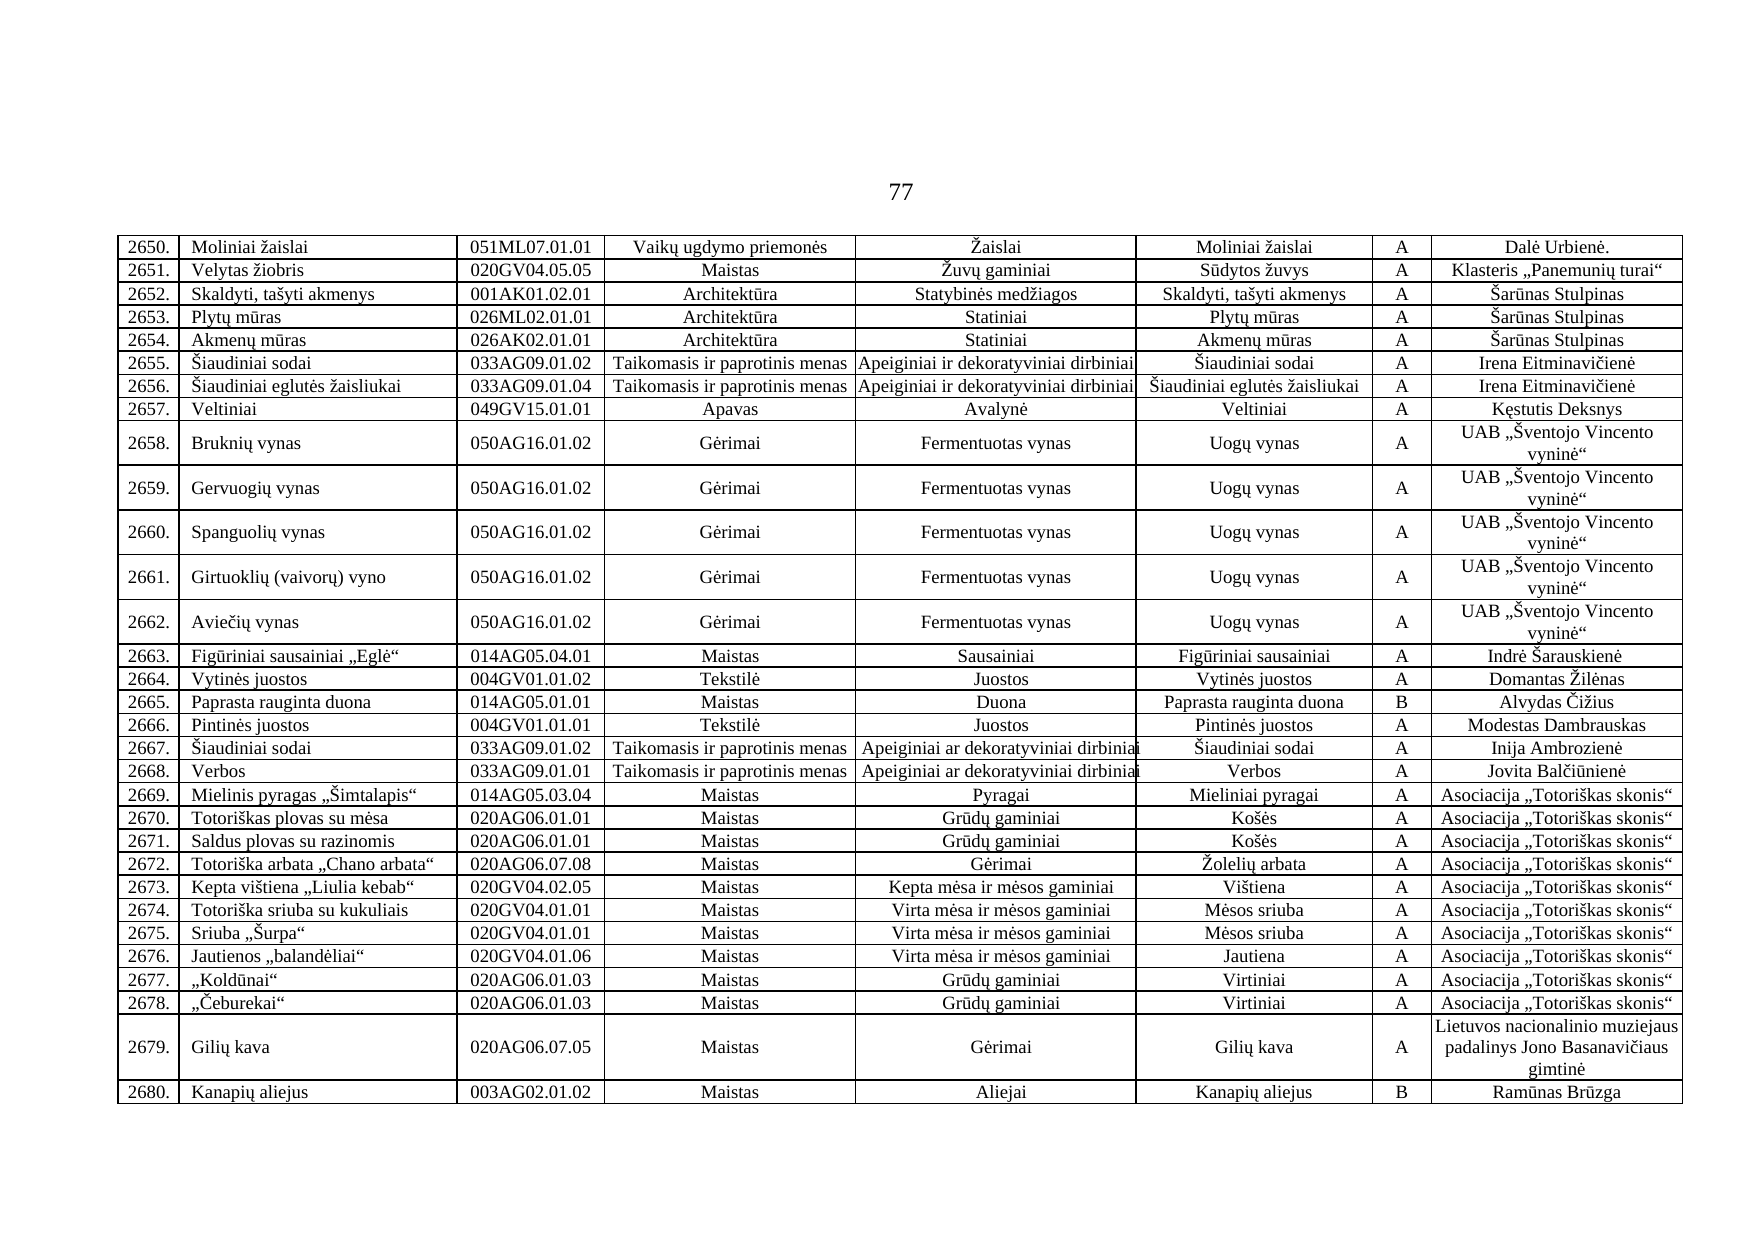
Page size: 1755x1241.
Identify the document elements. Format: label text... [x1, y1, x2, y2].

table_cell Kanapių aliejus [180, 1081, 456, 1102]
table_cell 2674. [119, 899, 178, 921]
table_cell 050AG16.01.02 [458, 511, 604, 554]
table_cell A [1373, 421, 1431, 464]
table_cell Apeiginiai ar dekoratyviniai dirbiniai [856, 737, 1135, 759]
table_cell A [1373, 899, 1431, 921]
table_cell Paprasta rauginta duona [1137, 691, 1372, 712]
table_cell A [1373, 668, 1431, 689]
table_cell Šiaudiniai eglutės žaisliukai [180, 375, 456, 397]
table_cell Virta mėsa ir mėsos gaminiai [856, 945, 1135, 967]
table_cell Taikomasis ir paprotinis menas [605, 760, 855, 782]
table_cell Košės [1137, 830, 1372, 851]
table_cell A [1373, 783, 1431, 805]
table_cell Asociacija „Totoriškas skonis“ [1432, 899, 1682, 921]
table_cell Uogų vynas [1137, 511, 1372, 554]
table_cell UAB „Šventojo Vincento vyninė“ [1432, 466, 1682, 509]
table_cell A [1373, 737, 1431, 759]
table_cell Gervuogių vynas [180, 466, 456, 509]
table_cell A [1373, 853, 1431, 874]
table_cell Maistas [605, 645, 855, 666]
table_cell Maistas [605, 691, 855, 712]
table_cell Lietuvos nacionalinio muziejaus padalinys Jono Basanavičiaus gimtinė [1432, 1015, 1682, 1079]
table_cell 2657. [119, 398, 178, 420]
table_cell 2658. [119, 421, 178, 464]
table_cell Vytinės juostos [1137, 668, 1372, 689]
table_cell Spanguolių vynas [180, 511, 456, 554]
table_cell 2670. [119, 807, 178, 828]
table_cell 2673. [119, 876, 178, 897]
table_cell Gėrimai [605, 466, 855, 509]
table_cell 050AG16.01.02 [458, 555, 604, 598]
table_cell Dalė Urbienė. [1432, 236, 1682, 258]
table_cell Irena Eitminavičienė [1432, 375, 1682, 397]
table_cell Statybinės medžiagos [856, 283, 1135, 304]
table_cell Maistas [605, 945, 855, 967]
table_cell 014AG05.03.04 [458, 783, 604, 805]
table_cell Mieliniai pyragai [1137, 783, 1372, 805]
table_cell 2656. [119, 375, 178, 397]
table_cell Šarūnas Stulpinas [1432, 329, 1682, 350]
table_cell Fermentuotas vynas [856, 600, 1135, 643]
table_cell 004GV01.01.02 [458, 668, 604, 689]
table_cell Maistas [605, 992, 855, 1013]
table_cell Virtiniai [1137, 992, 1372, 1013]
table_cell Aliejai [856, 1081, 1135, 1102]
table_cell 051ML07.01.01 [458, 236, 604, 258]
table_cell Žolelių arbata [1137, 853, 1372, 874]
table_cell Uogų vynas [1137, 421, 1372, 464]
table_cell Modestas Dambrauskas [1432, 714, 1682, 736]
table_cell 050AG16.01.02 [458, 421, 604, 464]
table_cell Gėrimai [856, 853, 1135, 874]
table_cell Plytų mūras [180, 306, 456, 327]
table_cell A [1373, 260, 1431, 281]
table_cell Akmenų mūras [180, 329, 456, 350]
table_cell 2671. [119, 830, 178, 851]
table_cell Maistas [605, 260, 855, 281]
table_cell 2667. [119, 737, 178, 759]
table_cell Totoriška sriuba su kukuliais [180, 899, 456, 921]
table_cell Plytų mūras [1137, 306, 1372, 327]
table_cell Gilių kava [1137, 1015, 1372, 1079]
table_cell 2664. [119, 668, 178, 689]
table_cell Uogų vynas [1137, 466, 1372, 509]
table_cell Architektūra [605, 329, 855, 350]
table_cell Moliniai žaislai [1137, 236, 1372, 258]
table_cell Skaldyti, tašyti akmenys [1137, 283, 1372, 304]
table_cell Architektūra [605, 283, 855, 304]
table_cell 2669. [119, 783, 178, 805]
table_cell A [1373, 945, 1431, 967]
table_cell Mėsos sriuba [1137, 899, 1372, 921]
table_cell A [1373, 236, 1431, 258]
table_cell Domantas Žilėnas [1432, 668, 1682, 689]
table_cell A [1373, 1015, 1431, 1079]
table_cell Mėsos sriuba [1137, 922, 1372, 944]
table_cell Maistas [605, 899, 855, 921]
table_cell 2665. [119, 691, 178, 712]
table_cell Alvydas Čižius [1432, 691, 1682, 712]
table_cell Jovita Balčiūnienė [1432, 760, 1682, 782]
table_cell 2679. [119, 1015, 178, 1079]
table_cell Maistas [605, 922, 855, 944]
table_cell Asociacija „Totoriškas skonis“ [1432, 922, 1682, 944]
table_cell UAB „Šventojo Vincento vyninė“ [1432, 555, 1682, 598]
table_cell Apavas [605, 398, 855, 420]
table_cell Pintinės juostos [180, 714, 456, 736]
table_cell A [1373, 922, 1431, 944]
table_cell 014AG05.01.01 [458, 691, 604, 712]
table_cell Uogų vynas [1137, 600, 1372, 643]
table_cell 020GV04.01.06 [458, 945, 604, 967]
table_cell 020AG06.01.01 [458, 807, 604, 828]
table_cell A [1373, 283, 1431, 304]
table_cell 2663. [119, 645, 178, 666]
table_cell Taikomasis ir paprotinis menas [605, 352, 855, 373]
table_cell Totoriška arbata „Chano arbata“ [180, 853, 456, 874]
table_cell Maistas [605, 853, 855, 874]
table_cell Košės [1137, 807, 1372, 828]
table_cell Jautienos „balandėliai“ [180, 945, 456, 967]
table_cell 2660. [119, 511, 178, 554]
table_cell Žaislai [856, 236, 1135, 258]
table_cell Juostos [856, 668, 1135, 689]
table_cell Asociacija „Totoriškas skonis“ [1432, 992, 1682, 1013]
table_cell 020GV04.01.01 [458, 899, 604, 921]
table_cell Maistas [605, 1015, 855, 1079]
table_cell Velytas žiobris [180, 260, 456, 281]
table_cell B [1373, 691, 1431, 712]
table_cell A [1373, 830, 1431, 851]
table_cell Virta mėsa ir mėsos gaminiai [856, 922, 1135, 944]
table_cell 033AG09.01.01 [458, 760, 604, 782]
table_cell Architektūra [605, 306, 855, 327]
table_cell Vytinės juostos [180, 668, 456, 689]
table_cell Asociacija „Totoriškas skonis“ [1432, 945, 1682, 967]
table_cell Šiaudiniai sodai [180, 352, 456, 373]
table_cell Virtiniai [1137, 968, 1372, 990]
table_cell 033AG09.01.02 [458, 737, 604, 759]
table_cell Apeiginiai ir dekoratyviniai dirbiniai [856, 352, 1135, 373]
table_cell 020GV04.01.01 [458, 922, 604, 944]
table_cell Grūdų gaminiai [856, 807, 1135, 828]
table_cell Moliniai žaislai [180, 236, 456, 258]
table_cell Gėrimai [605, 421, 855, 464]
table_cell Klasteris „Panemunių turai“ [1432, 260, 1682, 281]
table_cell Verbos [180, 760, 456, 782]
table_cell 050AG16.01.02 [458, 600, 604, 643]
table_cell Vištiena [1137, 876, 1372, 897]
table_cell A [1373, 807, 1431, 828]
table_cell Maistas [605, 783, 855, 805]
table_cell A [1373, 352, 1431, 373]
table_cell Kęstutis Deksnys [1432, 398, 1682, 420]
table_cell 2651. [119, 260, 178, 281]
table_cell Maistas [605, 807, 855, 828]
table_cell 2655. [119, 352, 178, 373]
table_cell Šiaudiniai sodai [180, 737, 456, 759]
table_cell Inija Ambrozienė [1432, 737, 1682, 759]
table_cell „Koldūnai“ [180, 968, 456, 990]
table_cell Asociacija „Totoriškas skonis“ [1432, 807, 1682, 828]
table_cell Kepta mėsa ir mėsos gaminiai [856, 876, 1135, 897]
table_cell Totoriškas plovas su mėsa [180, 807, 456, 828]
table_cell 2652. [119, 283, 178, 304]
table_cell Statiniai [856, 306, 1135, 327]
table_cell A [1373, 992, 1431, 1013]
table_cell Duona [856, 691, 1135, 712]
table_cell Paprasta rauginta duona [180, 691, 456, 712]
table_cell Skaldyti, tašyti akmenys [180, 283, 456, 304]
table_cell A [1373, 645, 1431, 666]
table_cell 2653. [119, 306, 178, 327]
table_cell Žuvų gaminiai [856, 260, 1135, 281]
table_cell 014AG05.04.01 [458, 645, 604, 666]
table_cell 2676. [119, 945, 178, 967]
table_cell A [1373, 375, 1431, 397]
table_cell Sriuba „Šurpa“ [180, 922, 456, 944]
table_cell 020GV04.02.05 [458, 876, 604, 897]
table_cell Statiniai [856, 329, 1135, 350]
table_cell 2678. [119, 992, 178, 1013]
table_cell Taikomasis ir paprotinis menas [605, 737, 855, 759]
table_cell 2666. [119, 714, 178, 736]
table_cell A [1373, 329, 1431, 350]
table_cell 020AG06.07.05 [458, 1015, 604, 1079]
table_cell 2662. [119, 600, 178, 643]
table_cell Fermentuotas vynas [856, 555, 1135, 598]
table_cell 2661. [119, 555, 178, 598]
table_cell 033AG09.01.04 [458, 375, 604, 397]
table_cell 020AG06.07.08 [458, 853, 604, 874]
table_cell 003AG02.01.02 [458, 1081, 604, 1102]
table_cell Asociacija „Totoriškas skonis“ [1432, 783, 1682, 805]
table_cell Grūdų gaminiai [856, 830, 1135, 851]
table_cell Apeiginiai ir dekoratyviniai dirbiniai [856, 375, 1135, 397]
table_cell Gėrimai [856, 1015, 1135, 1079]
table_cell Figūriniai sausainiai [1137, 645, 1372, 666]
table_cell A [1373, 511, 1431, 554]
table_cell A [1373, 876, 1431, 897]
table_cell Veltiniai [180, 398, 456, 420]
table_cell A [1373, 398, 1431, 420]
table_cell 2668. [119, 760, 178, 782]
table_cell A [1373, 600, 1431, 643]
table_cell 2650. [119, 236, 178, 258]
table_cell A [1373, 968, 1431, 990]
table_cell Tekstilė [605, 714, 855, 736]
table_cell Pintinės juostos [1137, 714, 1372, 736]
table_cell Vaikų ugdymo priemonės [605, 236, 855, 258]
table_cell 026AK02.01.01 [458, 329, 604, 350]
table_cell 2680. [119, 1081, 178, 1102]
table_cell Maistas [605, 1081, 855, 1102]
table_cell Ramūnas Brūzga [1432, 1081, 1682, 1102]
table_cell 2654. [119, 329, 178, 350]
table_cell 026ML02.01.01 [458, 306, 604, 327]
table_cell 049GV15.01.01 [458, 398, 604, 420]
table_cell Apeiginiai ar dekoratyviniai dirbiniai [856, 760, 1135, 782]
table_cell Gėrimai [605, 600, 855, 643]
table_cell Akmenų mūras [1137, 329, 1372, 350]
table_cell Verbos [1137, 760, 1372, 782]
table_cell Sūdytos žuvys [1137, 260, 1372, 281]
table_cell Gėrimai [605, 511, 855, 554]
table_cell 020AG06.01.03 [458, 968, 604, 990]
table_cell Irena Eitminavičienė [1432, 352, 1682, 373]
table_cell 033AG09.01.02 [458, 352, 604, 373]
table_cell A [1373, 714, 1431, 736]
table_cell 2677. [119, 968, 178, 990]
table_cell 004GV01.01.01 [458, 714, 604, 736]
table_cell A [1373, 555, 1431, 598]
table_cell Gėrimai [605, 555, 855, 598]
table_cell A [1373, 466, 1431, 509]
table_cell Grūdų gaminiai [856, 968, 1135, 990]
table_cell Girtuoklių (vaivorų) vyno [180, 555, 456, 598]
table_cell Asociacija „Totoriškas skonis“ [1432, 830, 1682, 851]
table_cell „Čeburekai“ [180, 992, 456, 1013]
table_cell Indrė Šarauskienė [1432, 645, 1682, 666]
table_cell Šiaudiniai sodai [1137, 352, 1372, 373]
table_cell Fermentuotas vynas [856, 466, 1135, 509]
table_cell 020AG06.01.03 [458, 992, 604, 1013]
table_cell Uogų vynas [1137, 555, 1372, 598]
table_cell Asociacija „Totoriškas skonis“ [1432, 853, 1682, 874]
table_cell 2675. [119, 922, 178, 944]
table_cell Fermentuotas vynas [856, 421, 1135, 464]
table_cell 2672. [119, 853, 178, 874]
table_cell Asociacija „Totoriškas skonis“ [1432, 968, 1682, 990]
table_cell Tekstilė [605, 668, 855, 689]
table_cell Avalynė [856, 398, 1135, 420]
table_cell 2659. [119, 466, 178, 509]
table_cell Šarūnas Stulpinas [1432, 283, 1682, 304]
table_cell UAB „Šventojo Vincento vyninė“ [1432, 600, 1682, 643]
table_cell Bruknių vynas [180, 421, 456, 464]
table_cell Aviečių vynas [180, 600, 456, 643]
table_cell Taikomasis ir paprotinis menas [605, 375, 855, 397]
table_cell Sausainiai [856, 645, 1135, 666]
table_cell UAB „Šventojo Vincento vyninė“ [1432, 511, 1682, 554]
table_cell Mielinis pyragas „Šimtalapis“ [180, 783, 456, 805]
table_cell Kanapių aliejus [1137, 1081, 1372, 1102]
table_cell A [1373, 306, 1431, 327]
table_cell Maistas [605, 968, 855, 990]
table_cell Juostos [856, 714, 1135, 736]
table_cell Asociacija „Totoriškas skonis“ [1432, 876, 1682, 897]
table_cell B [1373, 1081, 1431, 1102]
table_cell Saldus plovas su razinomis [180, 830, 456, 851]
table_cell Gilių kava [180, 1015, 456, 1079]
table_cell Šarūnas Stulpinas [1432, 306, 1682, 327]
table_cell Pyragai [856, 783, 1135, 805]
table_cell Veltiniai [1137, 398, 1372, 420]
table_cell 020AG06.01.01 [458, 830, 604, 851]
table_cell 001AK01.02.01 [458, 283, 604, 304]
table_cell Virta mėsa ir mėsos gaminiai [856, 899, 1135, 921]
table_cell Fermentuotas vynas [856, 511, 1135, 554]
table_cell 050AG16.01.02 [458, 466, 604, 509]
table_cell Šiaudiniai sodai [1137, 737, 1372, 759]
table_cell Šiaudiniai eglutės žaisliukai [1137, 375, 1372, 397]
table_cell Jautiena [1137, 945, 1372, 967]
table_cell Maistas [605, 876, 855, 897]
table_cell Maistas [605, 830, 855, 851]
table_cell UAB „Šventojo Vincento vyninė“ [1432, 421, 1682, 464]
table_cell 020GV04.05.05 [458, 260, 604, 281]
table_cell A [1373, 760, 1431, 782]
table_cell Grūdų gaminiai [856, 992, 1135, 1013]
table_cell Kepta vištiena „Liulia kebab“ [180, 876, 456, 897]
table_cell Figūriniai sausainiai „Eglė“ [180, 645, 456, 666]
